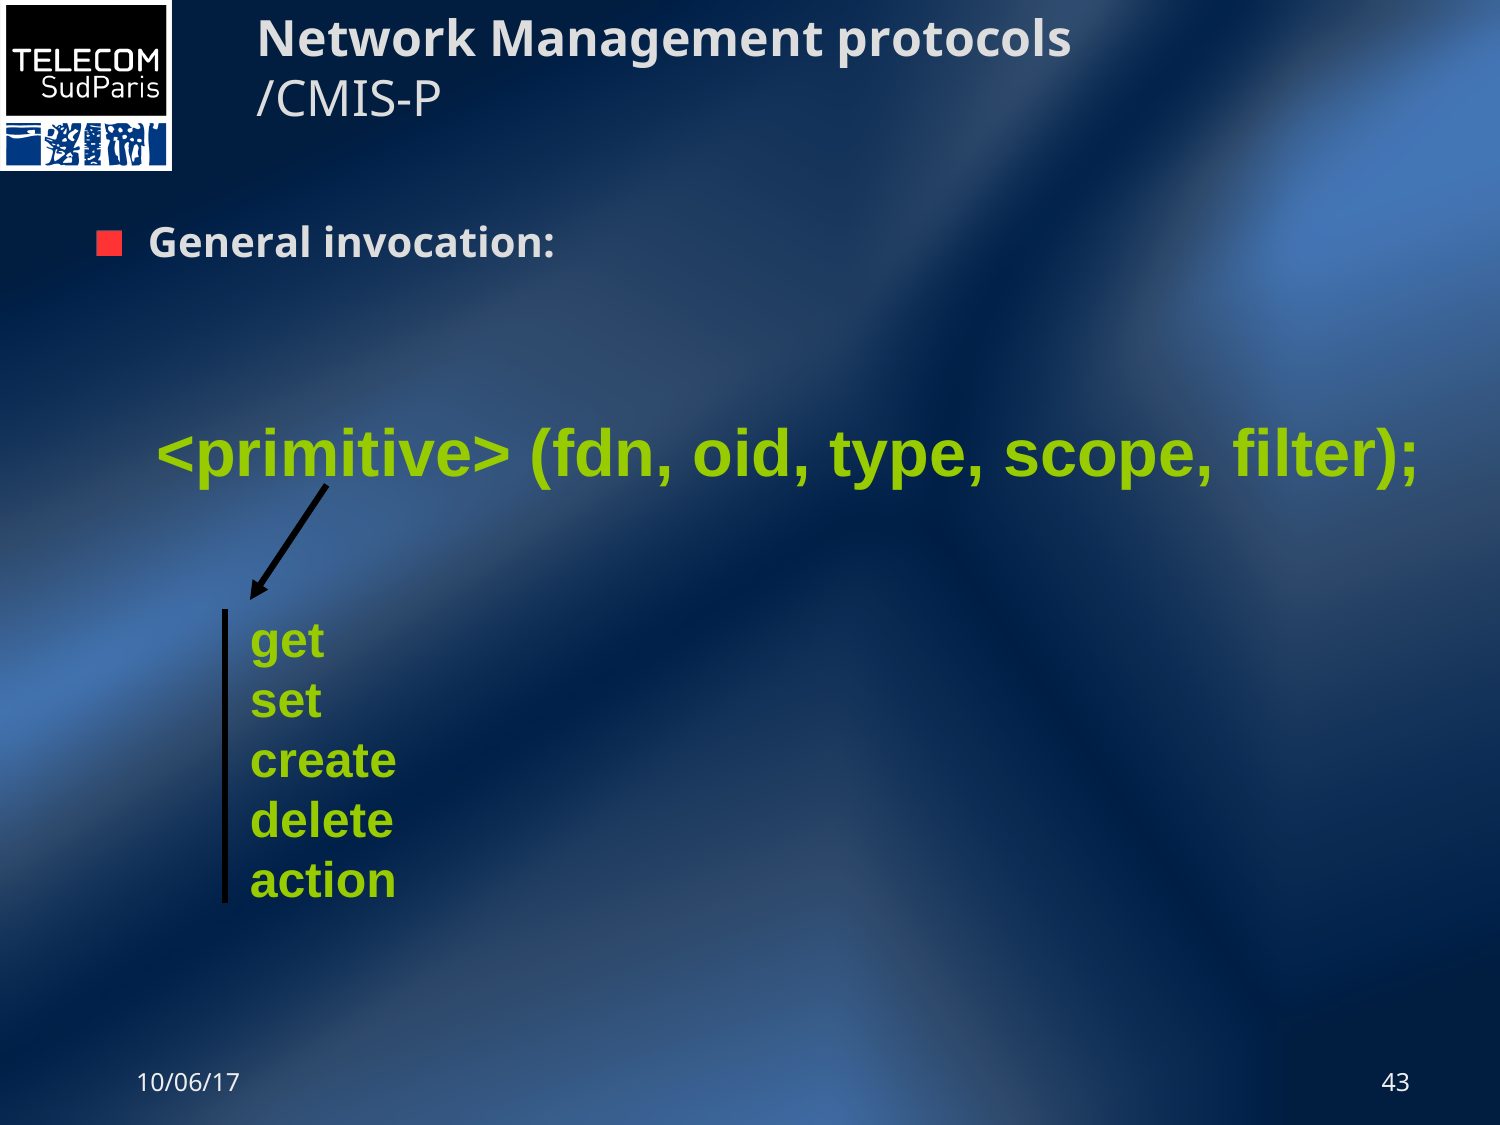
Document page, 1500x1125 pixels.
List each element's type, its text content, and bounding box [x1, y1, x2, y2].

list General invocation: [76, 207, 1427, 977]
text_box get set create delete action [235, 599, 412, 916]
text_box <primitive> (fdn, oid, type, scope, filter); [141, 402, 1439, 498]
picture [0, 0, 1500, 1125]
title Network Management protocols /CMIS-P [242, 7, 1436, 126]
